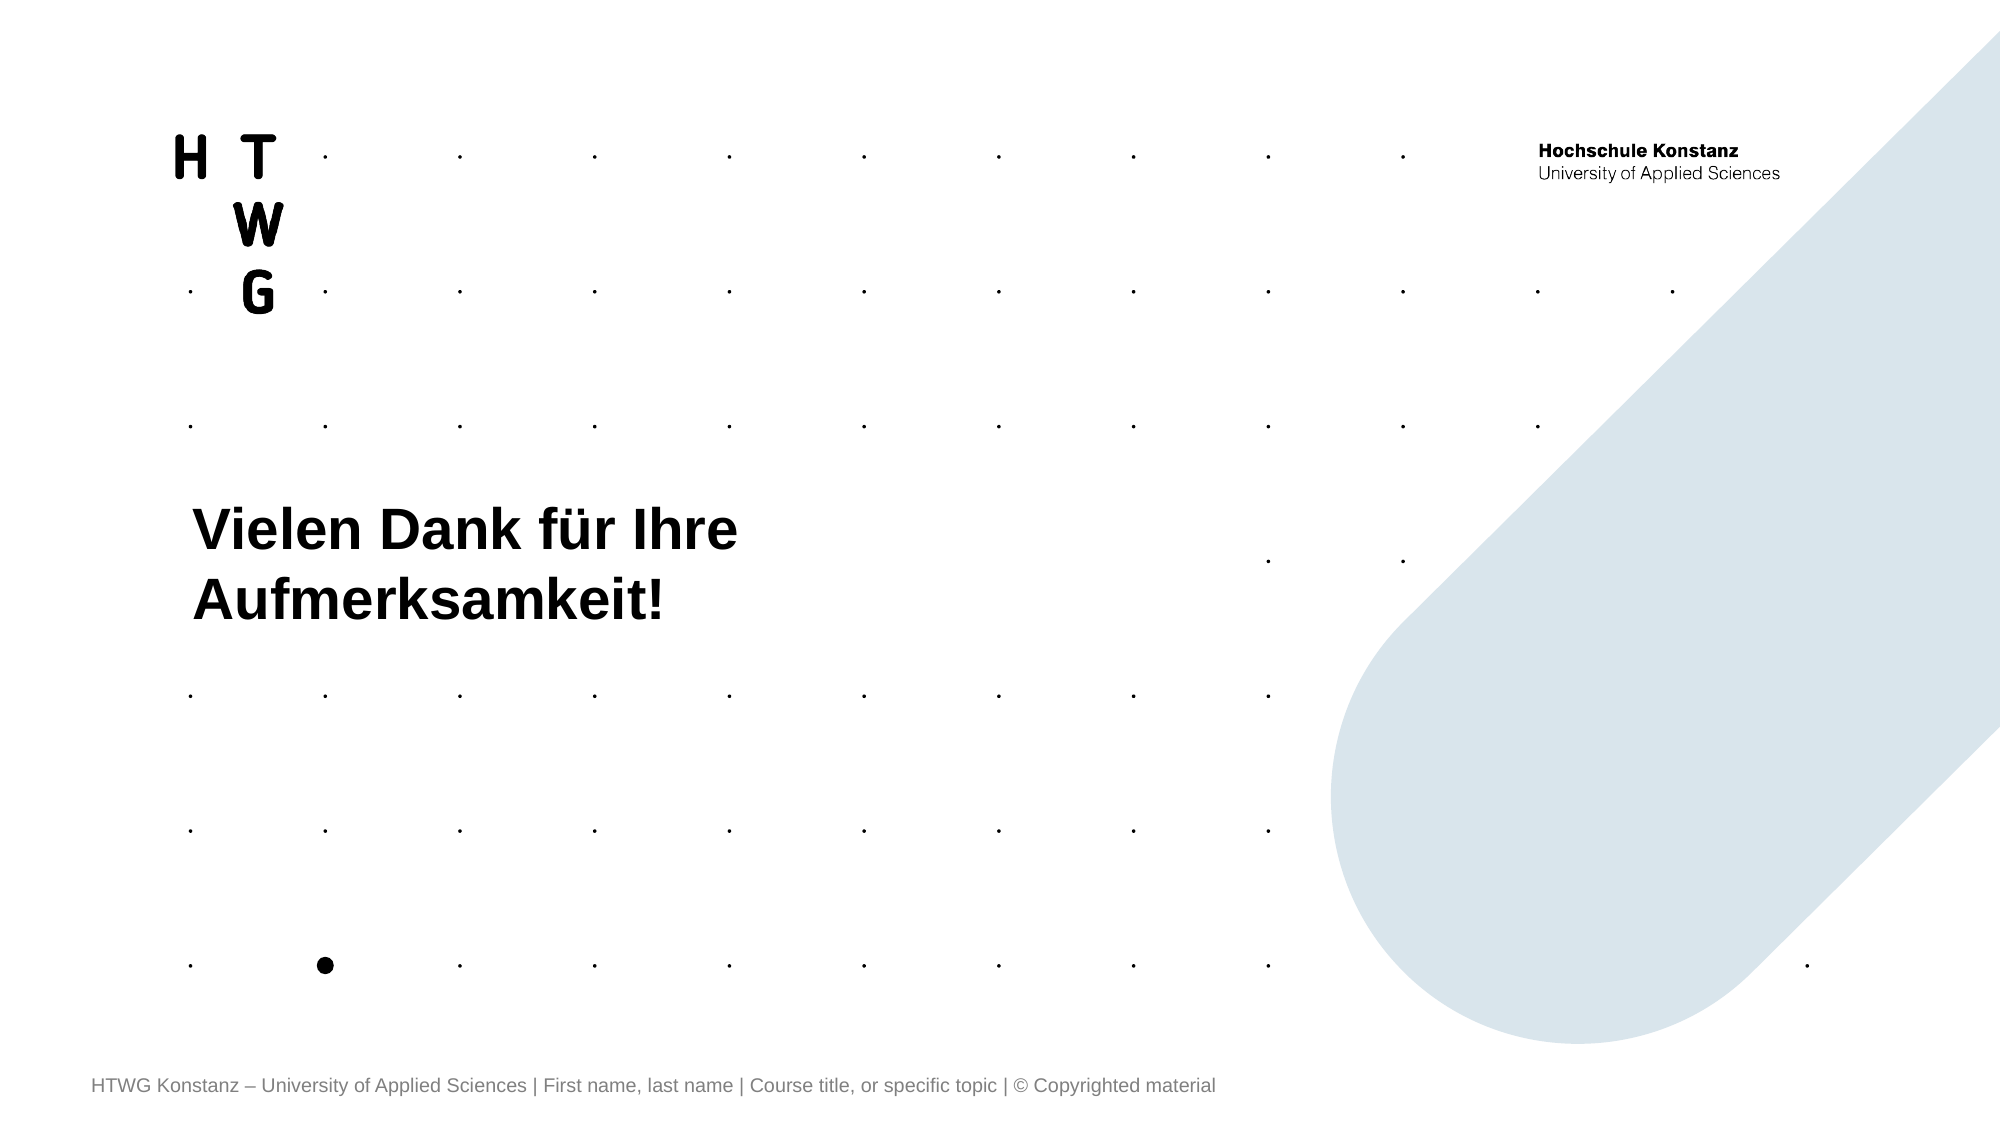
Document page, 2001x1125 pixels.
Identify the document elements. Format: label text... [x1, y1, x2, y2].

title Vielen Dank für Ihre Aufmerksamkeit! [192, 525, 1177, 597]
picture [1482, 89, 1943, 276]
picture [123, 89, 393, 359]
